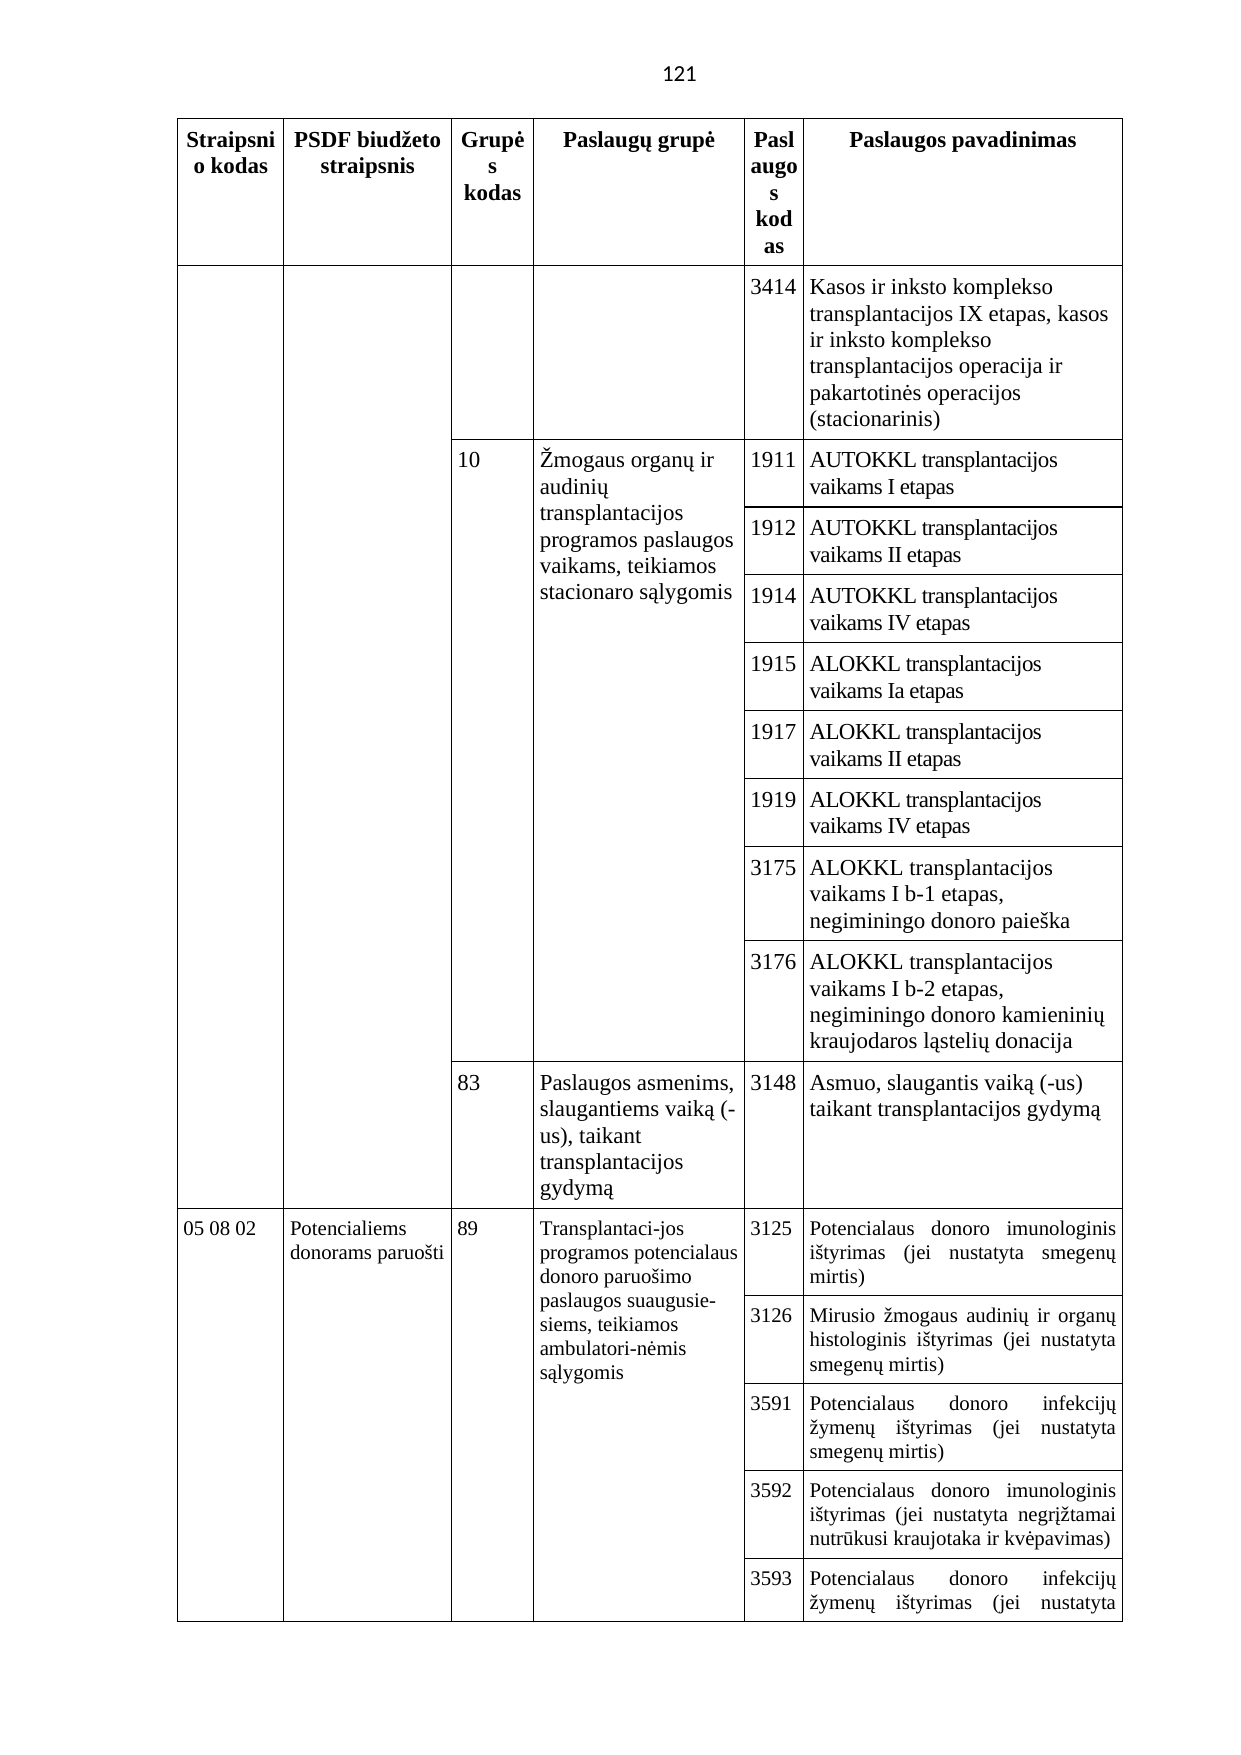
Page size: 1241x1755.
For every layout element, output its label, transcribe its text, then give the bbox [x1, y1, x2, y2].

table_cell [452, 778, 533, 846]
table_cell 1915 [745, 643, 803, 710]
table_cell 3592 [745, 1471, 803, 1557]
table_cell Potencialaus donoro imunologinis ištyrimas (jei nustatyta smegenų mirtis) [804, 1209, 1122, 1295]
table_cell [452, 574, 533, 642]
table_cell [452, 506, 533, 574]
table_cell ALOKKL transplantacijos vaikams II etapas [804, 711, 1122, 778]
table_cell 1912 [745, 508, 803, 574]
table_cell ALOKKL transplantacijos vaikams IV etapas [804, 779, 1122, 846]
table_cell Potencialaus donoro infekcijų žymenų ištyrimas (jei nustatyta smegenų mirtis) [804, 1384, 1122, 1470]
table_cell ALOKKL transplantacijos vaikams I b-2 etapas, negiminingo donoro kamieninių kraujodaros ląstelių donacija [804, 941, 1122, 1061]
table_cell 3125 [745, 1209, 803, 1295]
table_cell [284, 940, 451, 1208]
table_cell 3593 [745, 1559, 803, 1621]
table_cell 89 [452, 1209, 533, 1621]
table_cell Potencialaus donoro imunologinis ištyrimas (jei nustatyta negrįžtamai nutrūkusi kraujotaka ir kvėpavimas) [804, 1471, 1122, 1557]
table_cell 3126 [745, 1296, 803, 1383]
table_header Paslaugos kodas [745, 119, 803, 265]
table_cell 3148 [745, 1062, 803, 1208]
table_cell 10 [452, 440, 533, 506]
table_cell [178, 506, 283, 574]
table_cell [284, 710, 451, 778]
table_cell [284, 642, 451, 710]
table_cell 3175 [745, 847, 803, 940]
table_cell [284, 846, 451, 940]
table_cell [178, 439, 283, 506]
table_cell 1917 [745, 711, 803, 778]
table_cell 3591 [745, 1384, 803, 1470]
table_cell [178, 642, 283, 710]
table_cell 3414 [745, 266, 803, 438]
table_cell Kasos ir inksto komplekso transplantacijos IX etapas, kasos ir inksto komplekso transplantacijos operacija ir pakartotinės operacijos (stacionarinis) [804, 266, 1122, 438]
table_cell [284, 778, 451, 846]
table_cell 3176 [745, 941, 803, 1061]
table_cell [284, 506, 451, 574]
table_cell 1919 [745, 779, 803, 846]
table_cell [178, 846, 283, 940]
table_cell Paslaugos asmenims, slaugantiems vaiką (-us), taikant transplantacijos gydymą [534, 1062, 744, 1208]
table_cell [178, 940, 283, 1208]
table_cell Transplantaci-jos programos potencialaus donoro paruošimo paslaugos suaugusie-siems, teikiamos ambulatori-nėmis sąlygomis [534, 1209, 744, 1621]
table_cell Asmuo, slaugantis vaiką (-us) taikant transplantacijos gydymą [804, 1062, 1122, 1208]
table_cell 05 08 02 [178, 1209, 283, 1621]
table_cell 1911 [745, 440, 803, 506]
table_cell [452, 710, 533, 778]
table_cell [284, 439, 451, 506]
table_cell [452, 266, 533, 438]
table_cell Mirusio žmogaus audinių ir organų histologinis ištyrimas (jei nustatyta smegenų mirtis) [804, 1296, 1122, 1383]
table_cell [534, 940, 744, 1061]
table_cell AUTOKKL transplantacijos vaikams IV etapas [804, 575, 1122, 642]
table_cell 83 [452, 1062, 533, 1208]
table_cell Potencialiems donorams paruošti [284, 1209, 451, 1621]
table_header Paslaugų grupė [534, 119, 744, 265]
table_cell [178, 710, 283, 778]
table_header Paslaugos pavadinimas [804, 119, 1122, 265]
table_cell 1914 [745, 575, 803, 642]
table_cell [284, 266, 451, 438]
table_cell [452, 642, 533, 710]
table_cell [284, 574, 451, 642]
table_header PSDF biudžeto straipsnis [284, 119, 451, 265]
table_cell ALOKKL transplantacijos vaikams I b-1 etapas, negiminingo donoro paieška [804, 847, 1122, 940]
table_cell Potencialaus donoro infekcijų žymenų ištyrimas (jei nustatyta [804, 1559, 1122, 1621]
table_cell [452, 846, 533, 940]
table_cell [534, 266, 744, 438]
table_cell Žmogaus organų ir audinių transplantacijos programos paslaugos vaikams, teikiamos stacionaro sąlygomis [534, 440, 744, 846]
table_header Grupės kodas [452, 119, 533, 265]
table_cell [452, 940, 533, 1061]
table_cell AUTOKKL transplantacijos vaikams II etapas [804, 508, 1122, 574]
table_cell AUTOKKL transplantacijos vaikams I etapas [804, 440, 1122, 506]
table_cell [178, 574, 283, 642]
table_header Straipsnio kodas [178, 119, 283, 265]
table_cell [178, 266, 283, 438]
table_cell [178, 778, 283, 846]
table_cell ALOKKL transplantacijos vaikams Ia etapas [804, 643, 1122, 710]
table_cell [534, 846, 744, 940]
